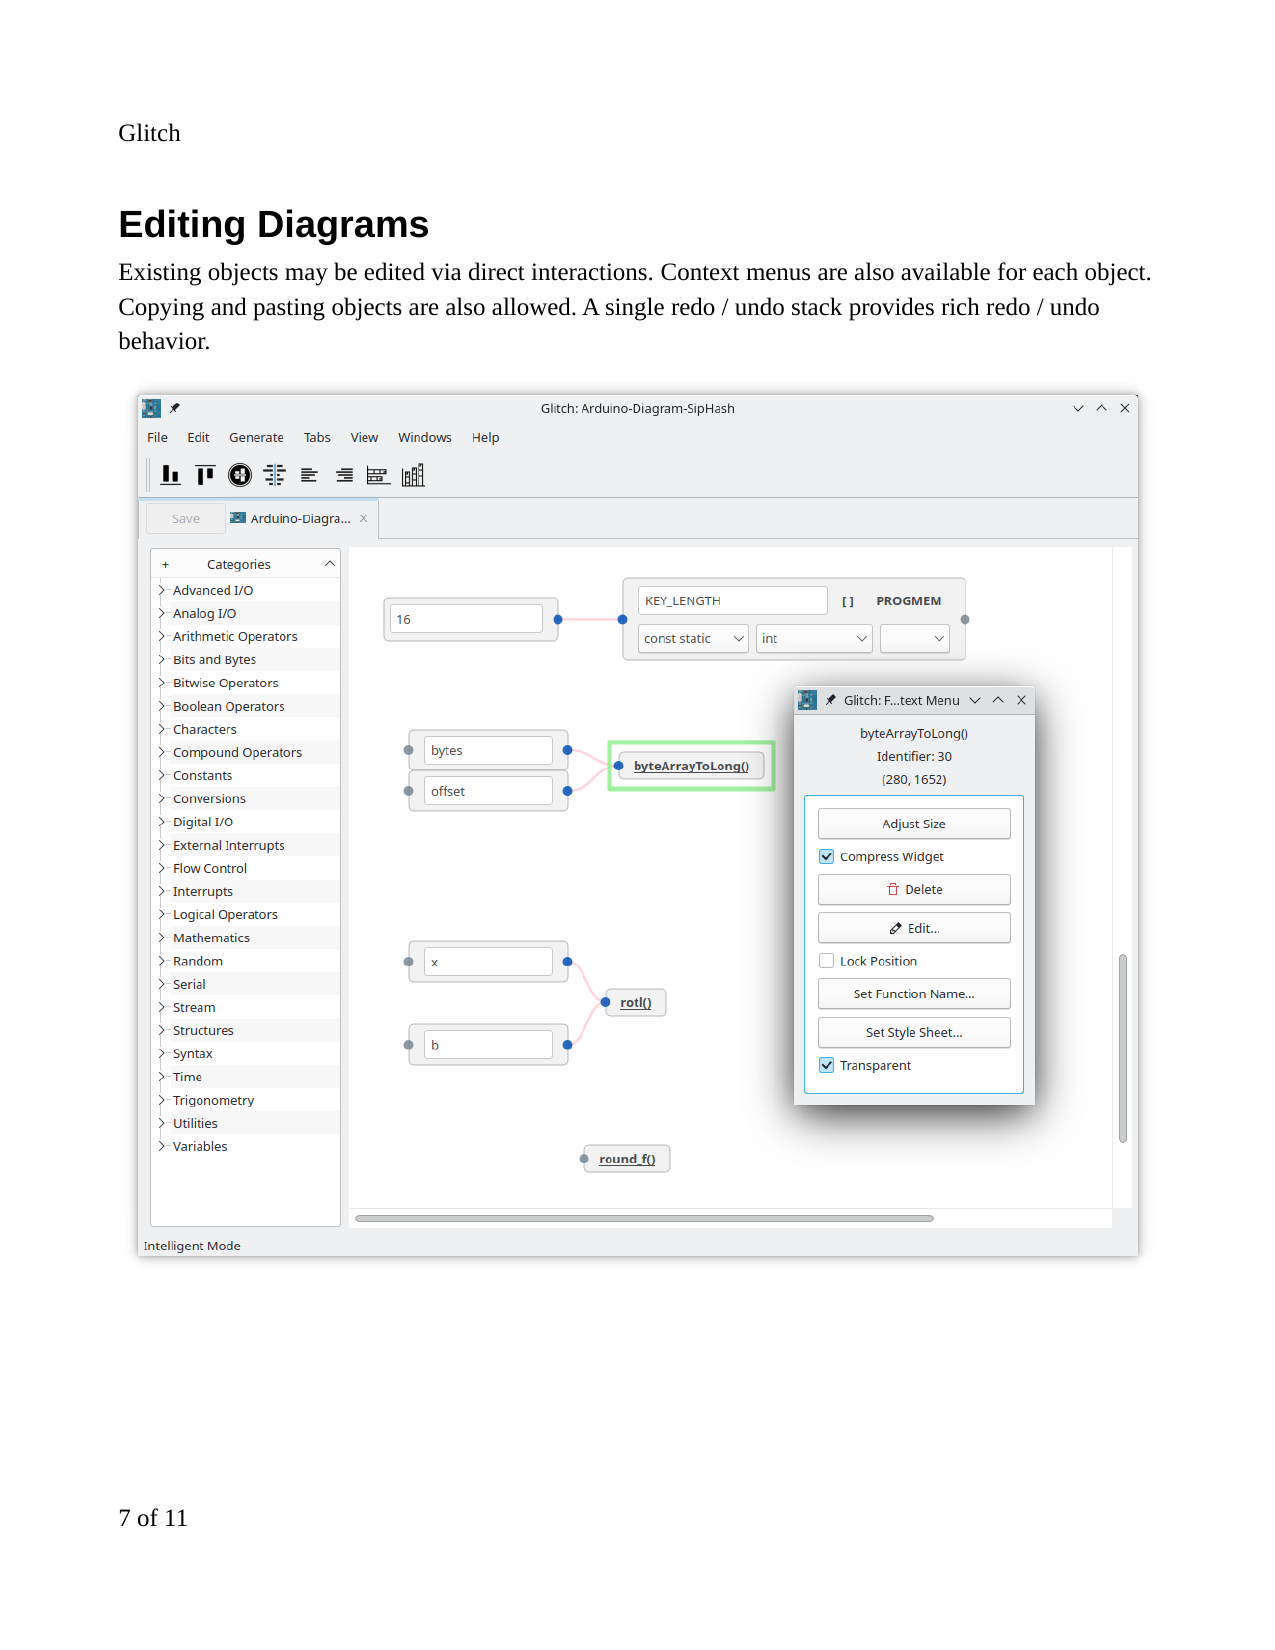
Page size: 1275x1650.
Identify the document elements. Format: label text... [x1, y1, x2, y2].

subtitle Editing Diagrams [118, 201, 1157, 245]
text Existing objects may be edited via direct interactions. Context menus are also available for each object. Copying and pasting objects are also allowed. A single redo / undo stack provides rich redo / undo behavior. [118, 257, 1157, 355]
picture [118, 375, 1157, 1275]
